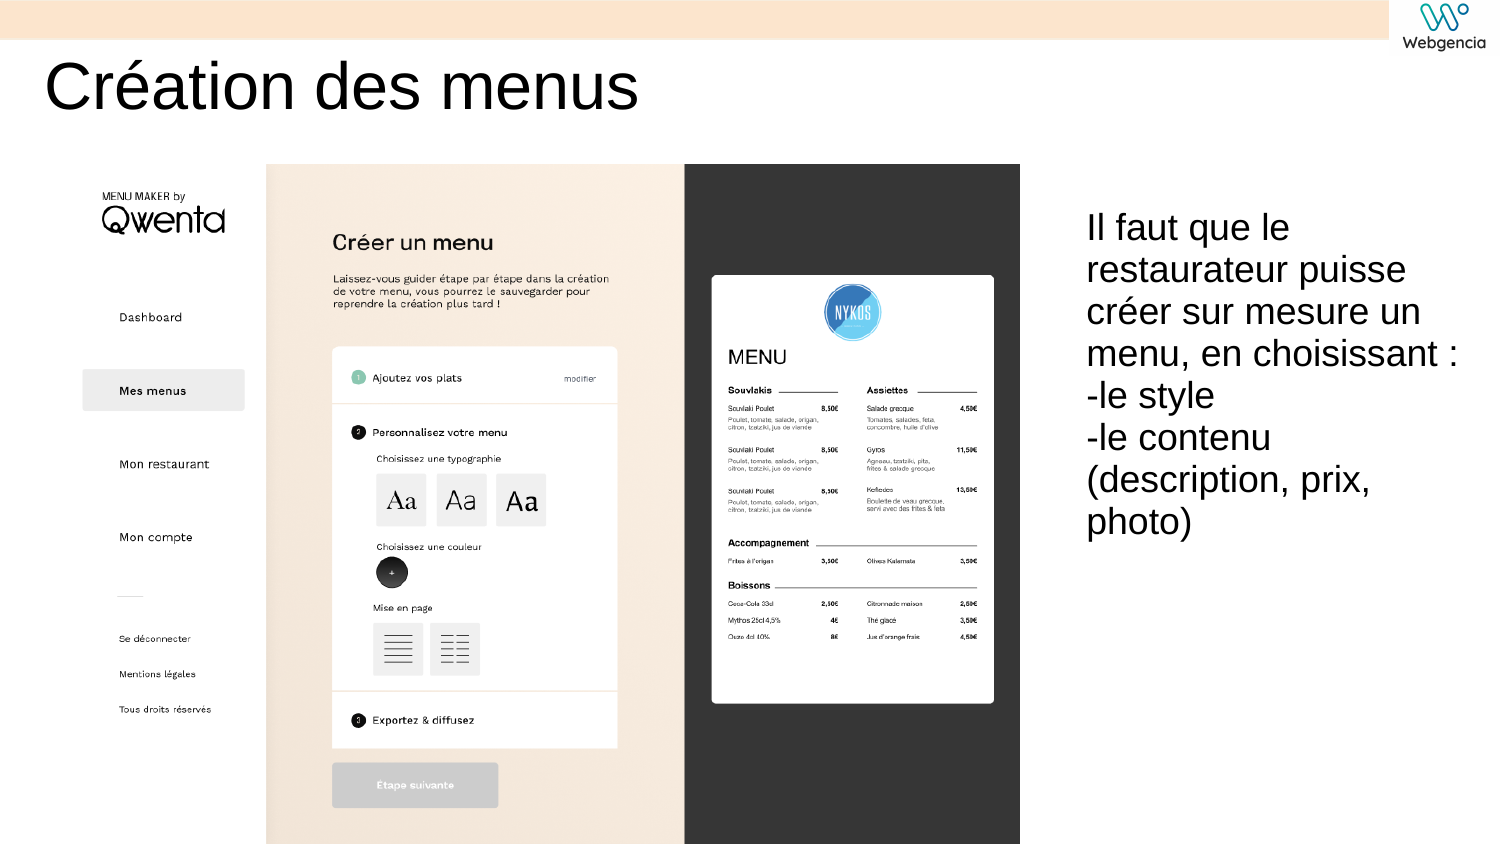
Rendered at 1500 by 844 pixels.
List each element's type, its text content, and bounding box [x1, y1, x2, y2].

picture [61, 164, 1020, 844]
title Création des menus [44, 39, 1443, 134]
text_box Il faut que le restaurateur puisse créer sur mesure un menu, en choisissant : -le style -le contenu (description, prix, photo) [1071, 199, 1500, 550]
text_box [0, 0, 1389, 40]
picture [1389, 0, 1500, 56]
